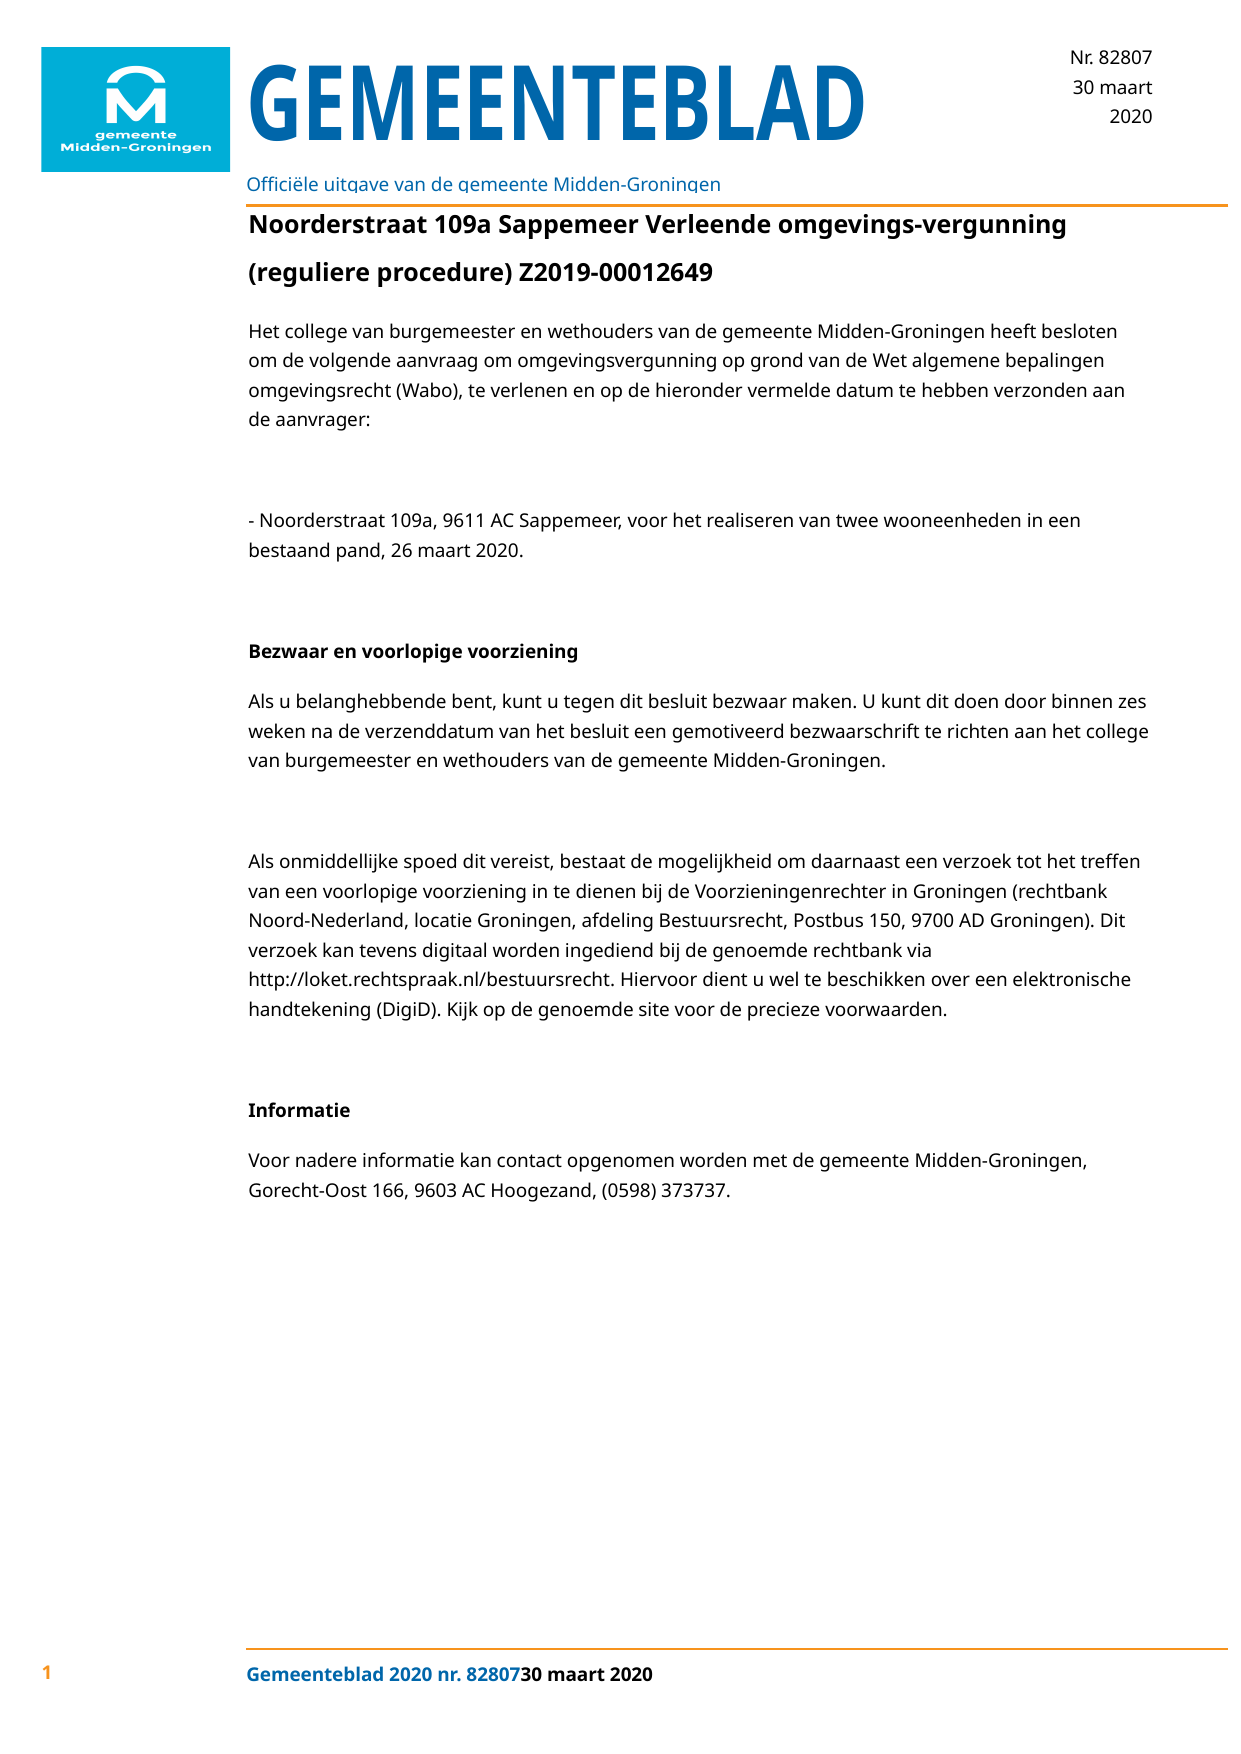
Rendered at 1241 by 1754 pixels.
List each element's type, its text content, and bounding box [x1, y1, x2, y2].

text - Noorderstraat 109a, 9611 AC Sappemeer, voor het realiseren van twee wooneenheden in een bestaand pand, 26 maart 2020. [248, 507, 1152, 563]
text Bezwaar en voorlopige voorziening [248, 638, 1152, 664]
text Noorderstraat 109a Sappemeer Verleende omgevings-vergunning (reguliere procedure) Z2019-00012649 [248, 207, 1152, 288]
text Het college van burgemeester en wethouders van de gemeente Midden-Groningen heeft besloten om de volgende aanvraag om omgevingsvergunning op grond van de Wet algemene bepalingen omgevingsrecht (Wabo), te verlenen en op de hieronder vermelde datum te hebben verzonden aan de aanvrager: [248, 318, 1152, 432]
picture [184, 146, 190, 153]
picture [108, 66, 164, 82]
text Informatie [248, 1097, 1152, 1123]
text Voor nadere informatie kan contact opgenomen worden met de gemeente Midden-Groningen, Gorecht-Oost 166, 9603 AC Hoogezand, (0598) 373737. [248, 1147, 1152, 1203]
picture [107, 89, 165, 122]
text Als onmiddellijke spoed dit vereist, bestaat de mogelijkheid om daarnaast een verzoek tot het treffen van een voorlopige voorziening in te dienen bij de Voorzieningenrechter in Groningen (rechtbank Noord-Nederland, locatie Groningen, afdeling Bestuursrecht, Postbus 150, 9700 AD Groningen). Dit verzoek kan tevens digitaal worden ingediend bij de genoemde rechtbank via http://loket.rechtspraak.nl/bestuursrecht. Hiervoor dient u wel te beschikken over een elektronische handtekening (DigiD). Kijk op de genoemde site voor de precieze voorwaarden. [248, 848, 1152, 1022]
text Als u belanghebbende bent, kunt u tegen dit besluit bezwaar maken. U kunt dit doen door binnen zes weken na de verzenddatum van het besluit een gemotiveerd bezwaarschrift te richten aan het college van burgemeester en wethouders van de gemeente Midden-Groningen. [248, 688, 1152, 773]
